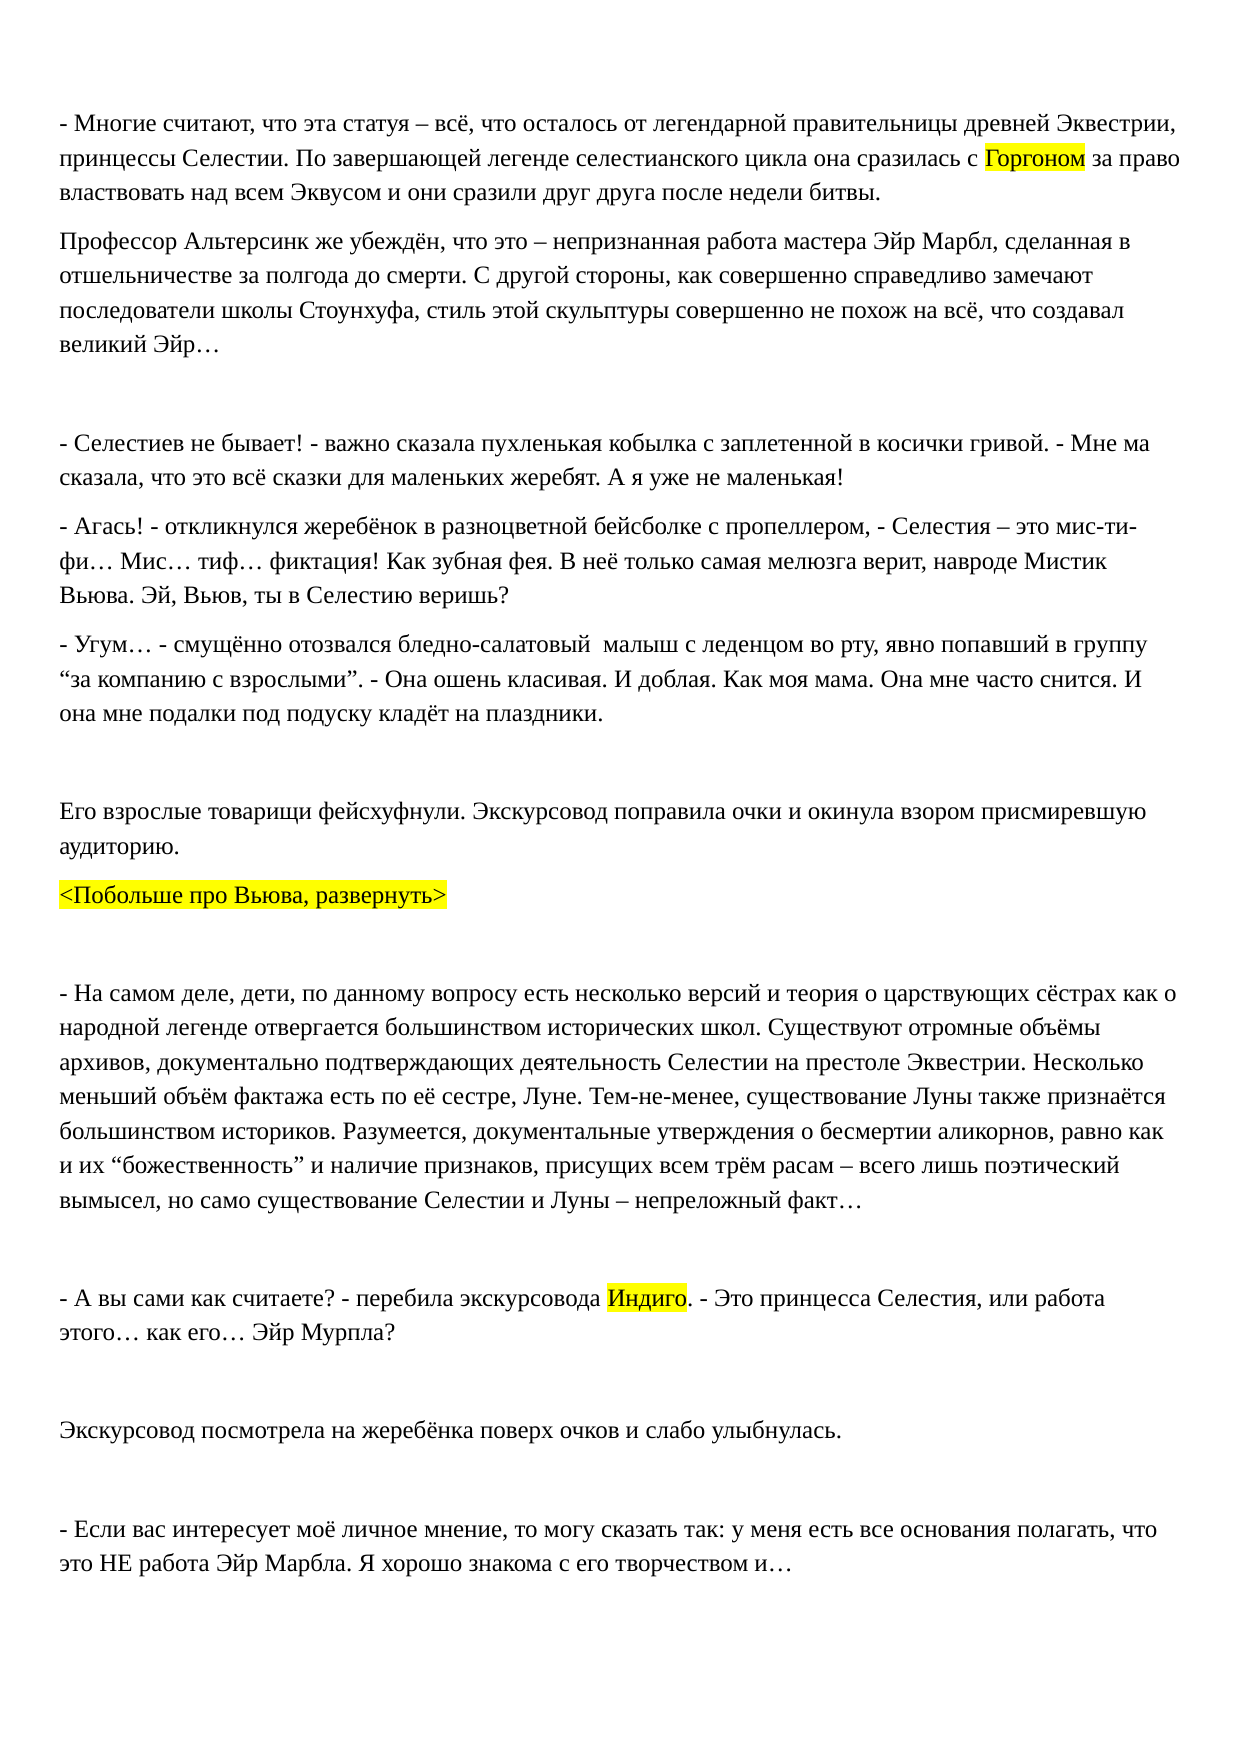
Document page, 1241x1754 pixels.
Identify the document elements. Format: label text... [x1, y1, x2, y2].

text Его взрослые товарищи фейсхуфнули. Экскурсовод поправила очки и окинула взором присмиревшую аудиторию. [59, 796, 1181, 859]
text <Побольше про Вьюва, развернуть> [59, 880, 1181, 909]
text - А вы сами как считаете? - перебила экскурсовода Индиго. - Это принцесса Селестия, или работа этого… как его… Эйр Мурпла? [59, 1283, 1181, 1346]
text - Селестиев не бывает! - важно сказала пухленькая кобылка с заплетенной в косички гривой. - Мне ма сказала, что это всё сказки для маленьких жеребят. А я уже не маленькая! [59, 428, 1181, 491]
text - Многие считают, что эта статуя – всё, что осталось от легендарной правительницы древней Эквестрии, принцессы Селестии. По завершающей легенде селестианского цикла она сразилась с Горгоном за право властвовать над всем Эквусом и они сразили друг друга после недели битвы. [59, 108, 1181, 206]
text - Агась! - откликнулся жеребёнок в разноцветной бейсболке с пропеллером, - Селестия – это мис-ти-фи… Мис… тиф… фиктация! Как зубная фея. В неё только самая мелюзга верит, навроде Мистик Вьюва. Эй, Вьюв, ты в Селестию веришь? [59, 511, 1181, 609]
text Профессор Альтерсинк же убеждён, что это – непризнанная работа мастера Эйр Марбл, сделанная в отшельничестве за полгода до смерти. С другой стороны, как совершенно справедливо замечают последователи школы Стоунхуфа, стиль этой скульптуры совершенно не похож на всё, что создавал великий Эйр… [59, 226, 1181, 358]
text - Угум… - смущённо отозвался бледно-салатовый малыш с леденцом во рту, явно попавший в группу “за компанию с взрослыми”. - Она ошень класивая. И доблая. Как моя мама. Она мне часто снится. И она мне подалки под подуску кладёт на плаздники. [59, 629, 1181, 727]
text - На самом деле, дети, по данному вопросу есть несколько версий и теория о царствующих сёстрах как о народной легенде отвергается большинством исторических школ. Существуют отромные объёмы архивов, документально подтверждающих деятельность Селестии на престоле Эквестрии. Несколько меньший объём фактажа есть по её сестре, Луне. Тем-не-менее, существование Луны также признаётся большинством историков. Разумеется, документальные утверждения о бесмертии аликорнов, равно как и их “божественность” и наличие признаков, присущих всем трём расам – всего лишь поэтический вымысел, но само существование Селестии и Луны – непреложный факт… [59, 978, 1181, 1214]
text Экскурсовод посмотрела на жеребёнка поверх очков и слабо улыбнулась. [59, 1416, 1181, 1444]
text - Если вас интересует моё личное мнение, то могу сказать так: у меня есть все основания полагать, что это НЕ работа Эйр Марбла. Я хорошо знакома с его творчеством и… [59, 1514, 1181, 1577]
